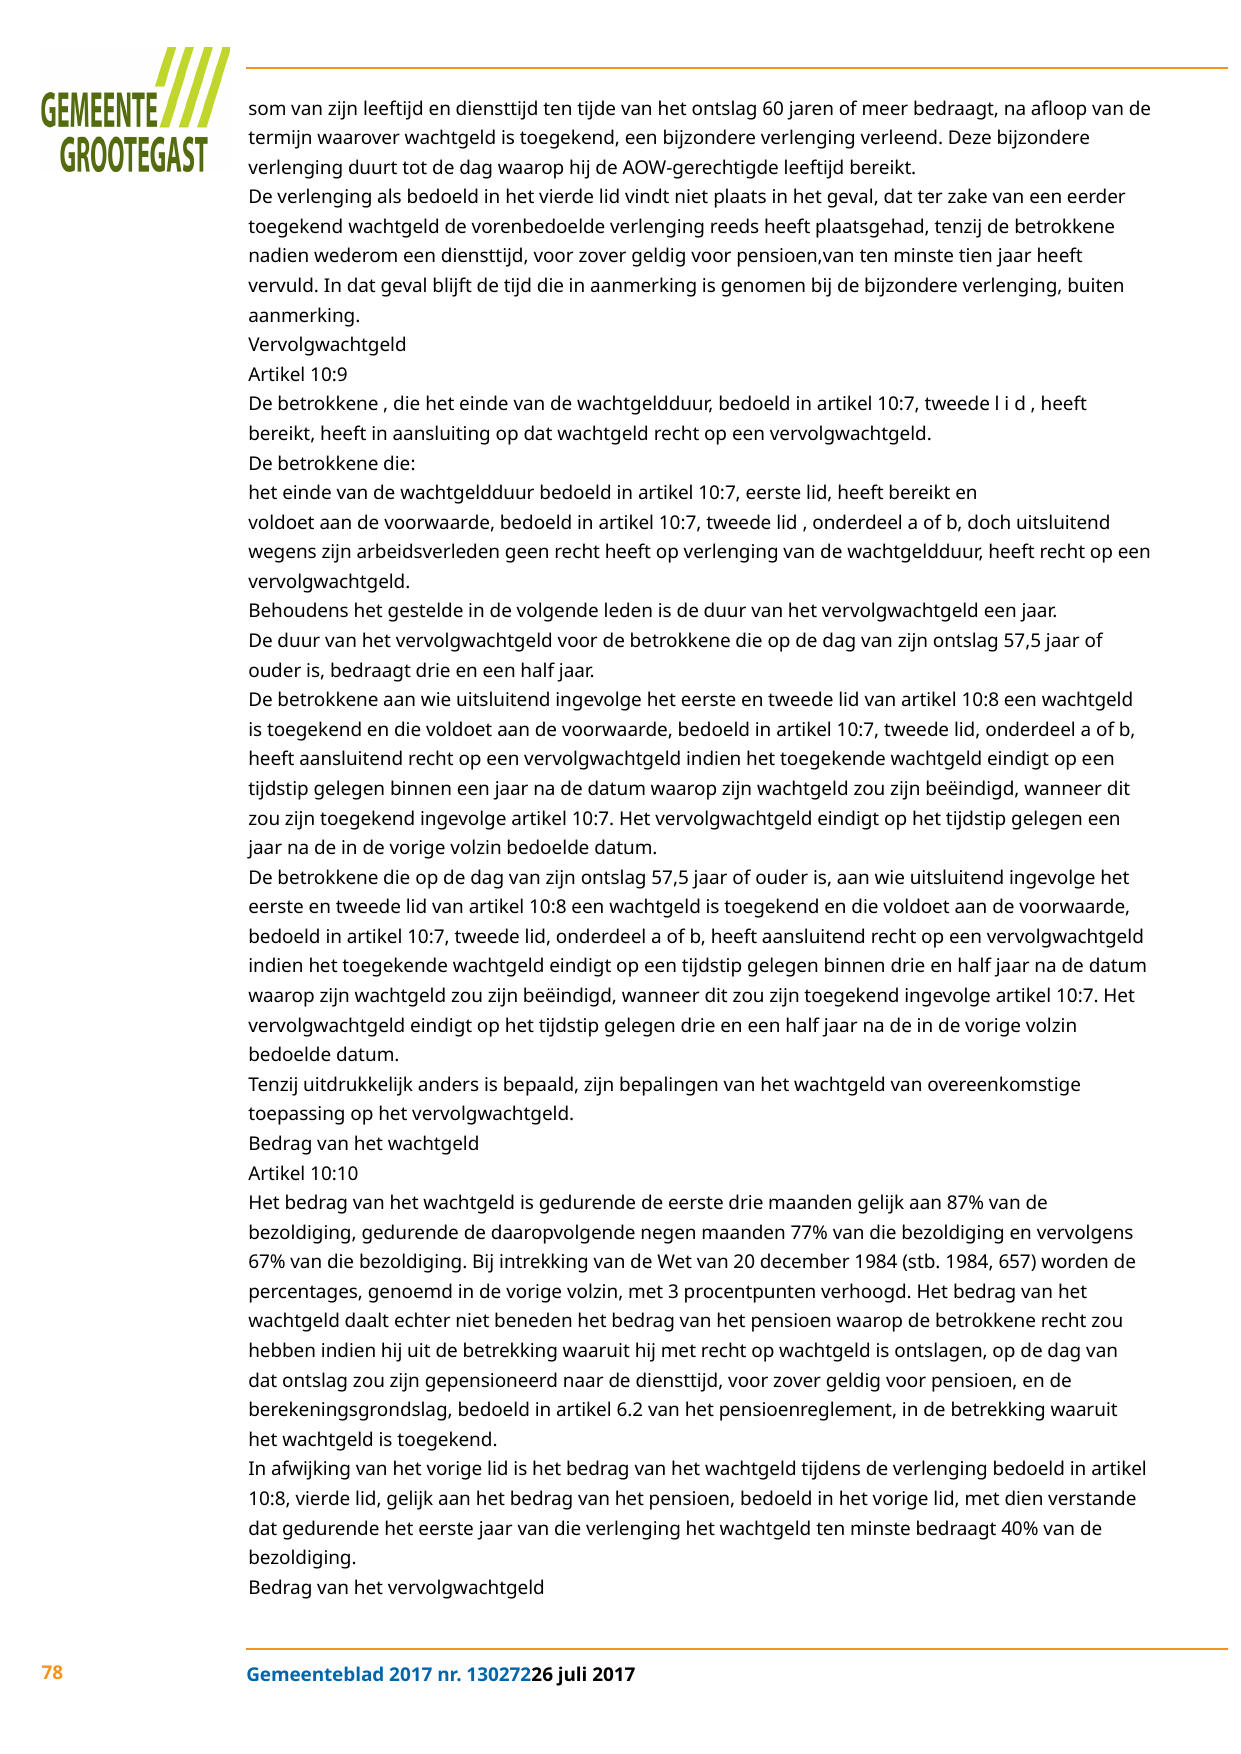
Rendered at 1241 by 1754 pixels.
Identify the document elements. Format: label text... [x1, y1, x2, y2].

text De betrokkene die op de dag van zijn ontslag 57,5 jaar of ouder is, aan wie uitsluitend ingevolge het eerste en tweede lid van artikel 10:8 een wachtgeld is toegekend en die voldoet aan de voorwaarde, bedoeld in artikel 10:7, tweede lid, onderdeel a of b, heeft aansluitend recht op een vervolgwachtgeld indien het toegekende wachtgeld eindigt op een tijdstip gelegen binnen drie en half jaar na de datum waarop zijn wachtgeld zou zijn beëindigd, wanneer dit zou zijn toegekend ingevolge artikel 10:7. Het vervolgwachtgeld eindigt op het tijdstip gelegen drie en een half jaar na de in de vorige volzin bedoelde datum. [248, 864, 1152, 1067]
picture [41, 47, 231, 172]
text De betrokkene , die het einde van de wachtgeldduur, bedoeld in artikel 10:7, tweede l i d , heeft bereikt, heeft in aansluiting op dat wachtgeld recht op een vervolgwachtgeld. [248, 391, 1152, 446]
text het einde van de wachtgeldduur bedoeld in artikel 10:7, eerste lid, heeft bereikt en [248, 479, 1152, 505]
text Bedrag van het vervolgwachtgeld [248, 1574, 1152, 1600]
text Tenzij uitdrukkelijk anders is bepaald, zijn bepalingen van het wachtgeld van overeenkomstige toepassing op het vervolgwachtgeld. [248, 1071, 1152, 1126]
text De betrokkene die: [248, 450, 1152, 476]
text Het bedrag van het wachtgeld is gedurende de eerste drie maanden gelijk aan 87% van de bezoldiging, gedurende de daaropvolgende negen maanden 77% van die bezoldiging en vervolgens 67% van die bezoldiging. Bij intrekking van de Wet van 20 december 1984 (stb. 1984, 657) worden de percentages, genoemd in de vorige volzin, met 3 procentpunten verhoogd. Het bedrag van het wachtgeld daalt echter niet beneden het bedrag van het pensioen waarop de betrokkene recht zou hebben indien hij uit de betrekking waaruit hij met recht op wachtgeld is ontslagen, op de dag van dat ontslag zou zijn gepensioneerd naar de diensttijd, voor zover geldig voor pensioen, en de berekeningsgrondslag, bedoeld in artikel 6.2 van het pensioenreglement, in de betrekking waaruit het wachtgeld is toegekend. [248, 1189, 1152, 1452]
text In afwijking van het vorige lid is het bedrag van het wachtgeld tijdens de verlenging bedoeld in artikel 10:8, vierde lid, gelijk aan het bedrag van het pensioen, bedoeld in het vorige lid, met dien verstande dat gedurende het eerste jaar van die verlenging het wachtgeld ten minste bedraagt 40% van de bezoldiging. [248, 1456, 1152, 1570]
text Vervolgwachtgeld [248, 331, 1152, 357]
text De duur van het vervolgwachtgeld voor de betrokkene die op de dag van zijn ontslag 57,5 jaar of ouder is, bedraagt drie en een half jaar. [248, 627, 1152, 683]
text Bedrag van het wachtgeld [248, 1130, 1152, 1156]
text Artikel 10:10 [248, 1160, 1152, 1186]
text voldoet aan de voorwaarde, bedoeld in artikel 10:7, tweede lid , onderdeel a of b, doch uitsluitend wegens zijn arbeidsverleden geen recht heeft op verlenging van de wachtgeldduur, heeft recht op een vervolgwachtgeld. [248, 509, 1152, 594]
text Behoudens het gestelde in de volgende leden is de duur van het vervolgwachtgeld een jaar. [248, 598, 1152, 623]
text De verlenging als bedoeld in het vierde lid vindt niet plaats in het geval, dat ter zake van een eerder toegekend wachtgeld de vorenbedoelde verlenging reeds heeft plaatsgehad, tenzij de betrokkene nadien wederom een diensttijd, voor zover geldig voor pensioen,van ten minste tien jaar heeft vervuld. In dat geval blijft de tijd die in aanmerking is genomen bij de bijzondere verlenging, buiten aanmerking. [248, 183, 1152, 328]
text som van zijn leeftijd en diensttijd ten tijde van het ontslag 60 jaren of meer bedraagt, na afloop van de termijn waarover wachtgeld is toegekend, een bijzondere verlenging verleend. Deze bijzondere verlenging duurt tot de dag waarop hij de AOW-gerechtigde leeftijd bereikt. [248, 95, 1152, 180]
text De betrokkene aan wie uitsluitend ingevolge het eerste en tweede lid van artikel 10:8 een wachtgeld is toegekend en die voldoet aan de voorwaarde, bedoeld in artikel 10:7, tweede lid, onderdeel a of b, heeft aansluitend recht op een vervolgwachtgeld indien het toegekende wachtgeld eindigt op een tijdstip gelegen binnen een jaar na de datum waarop zijn wachtgeld zou zijn beëindigd, wanneer dit zou zijn toegekend ingevolge artikel 10:7. Het vervolgwachtgeld eindigt op het tijdstip gelegen een jaar na de in de vorige volzin bedoelde datum. [248, 686, 1152, 860]
text Artikel 10:9 [248, 361, 1152, 387]
